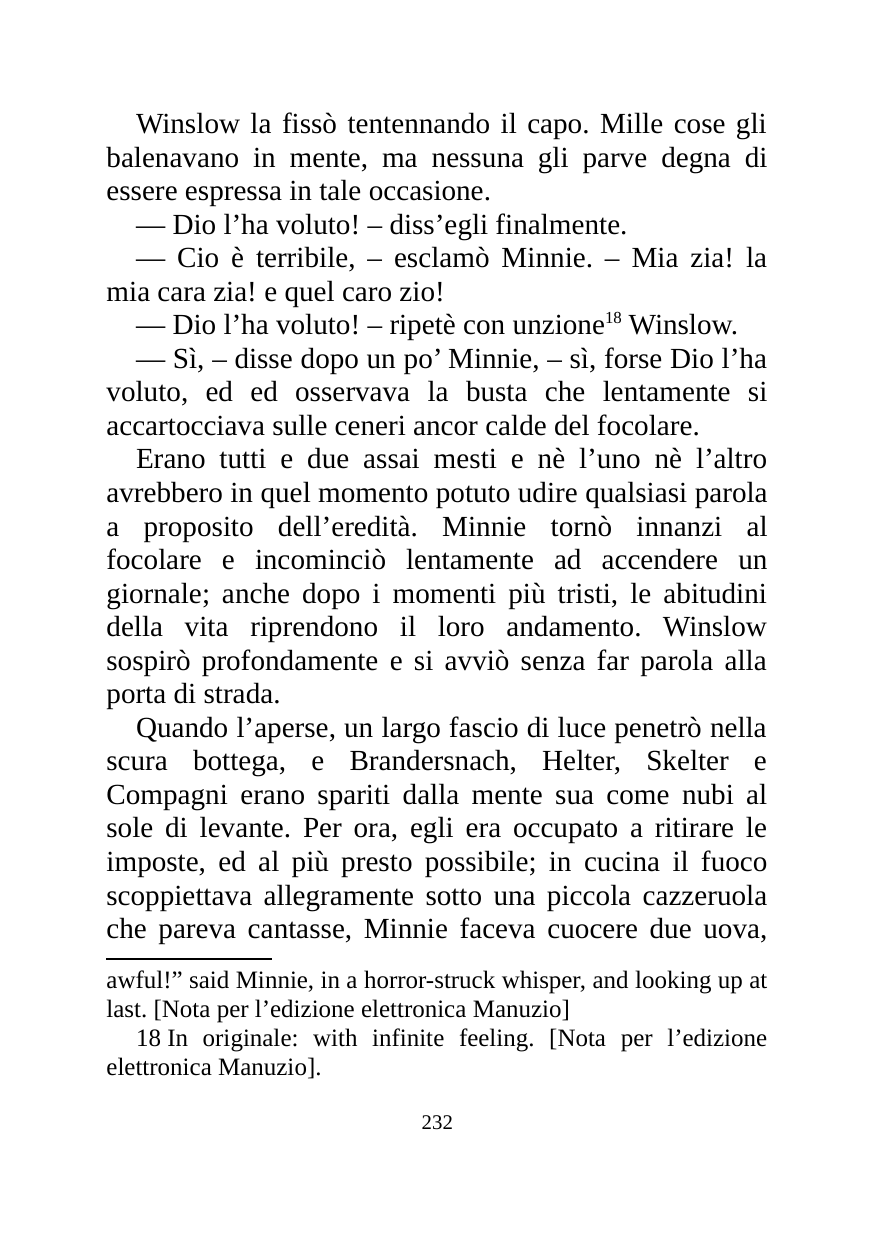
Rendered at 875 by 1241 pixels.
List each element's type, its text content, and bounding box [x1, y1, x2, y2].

text — Sì, – disse dopo un po’ Minnie, – sì, forse Dio l’ha voluto, ed ed osservava la busta che lentamente si accartocciava sulle ceneri ancor calde del focolare. [106, 341, 768, 442]
text Winslow la fissò tentennando il capo. Mille cose gli balenavano in mente, ma nessuna gli parve degna di essere espressa in tale occasione. [106, 106, 768, 207]
text Erano tutti e due assai mesti e nè l’uno nè l’altro avrebbero in quel momento potuto udire qualsiasi parola a proposito dell’eredità. Minnie tornò innanzi al focolare e incominciò lentamente ad accendere un giornale; anche dopo i momenti più tristi, le abitudini della vita riprendono il loro andamento. Winslow sospirò profondamente e si avviò senza far parola alla porta di strada. [106, 442, 768, 710]
text Quando l’aperse, un largo fascio di luce penetrò nella scura bottega, e Brandersnach, Helter, Skelter e Compagni erano spariti dalla mente sua come nubi al sole di levante. Per ora, egli era occupato a ritirare le imposte, ed al più presto possibile; in cucina il fuoco scoppiettava allegramente sotto una piccola cazzeruola che pareva cantasse, Minnie faceva cuocere due uova, [106, 710, 768, 945]
text awful!” said Minnie, in a horror-struck whisper, and looking up at last. [Nota per l’edizione elettronica Manuzio] [106, 965, 768, 1023]
text In originale: with infinite feeling. [Nota per l’edizione elettronica Manuzio]. [106, 1023, 768, 1080]
text — Dio l’ha voluto! – ripetè con unzione Winslow. [106, 307, 768, 341]
text — Cio è terribile, – esclamò Minnie. – Mia zia! la mia cara zia! e quel caro zio! [106, 240, 768, 307]
text — Dio l’ha voluto! – diss’egli finalmente. [106, 207, 768, 240]
